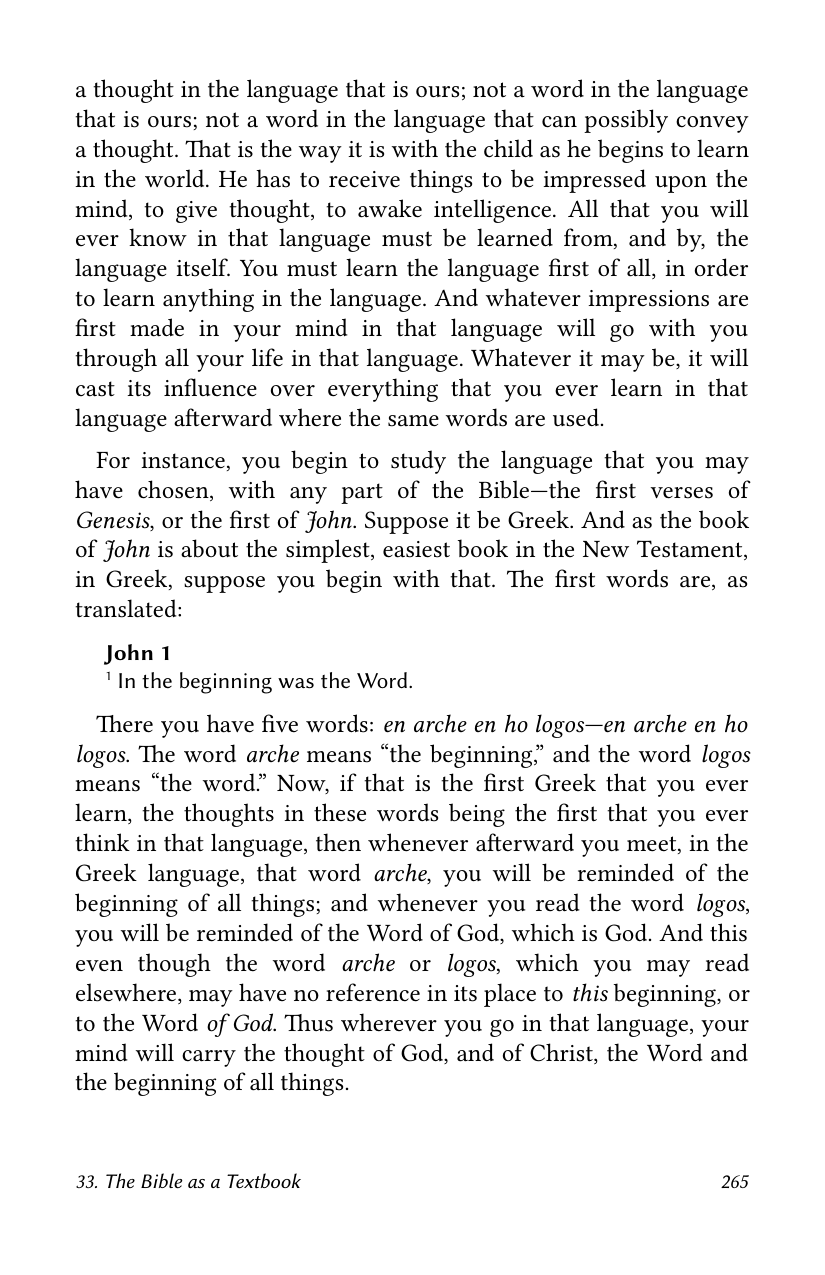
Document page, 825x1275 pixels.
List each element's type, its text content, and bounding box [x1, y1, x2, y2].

text a thought in the language that is ours; not a word in the language that is ours; not a word in the language that can possibly convey a thought. That is the way it is with the child as he begins to learn in the world. He has to receive things to be impressed upon the mind, to give thought, to awake intelligence. All that you will ever know in that language must be learned from, and by, the language itself. You must learn the language first of all, in order to learn anything in the language. And whatever impressions are first made in your mind in that language will go with you through all your life in that language. Whatever it may be, it will cast its influence over everything that you ever learn in that language afterward where the same words are used. [75, 75, 750, 432]
text There you have five words: en arche en ho logos—en arche en ho logos. The word arche means “the beginning,” and the word logos means “the word.” Now, if that is the first Greek that you ever learn, the thoughts in these words being the first that you ever think in that language, then whenever afterward you meet, in the Greek language, that word arche, you will be reminded of the beginning of all things; and whenever you read the word logos, you will be reminded of the Word of God, which is God. And this even though the word arche or logos, which you may read elsewhere, may have no reference in its place to this beginning, or to the Word of God. Thus wherever you go in that language, your mind will carry the thought of God, and of Christ, the Word and the beginning of all things. [75, 710, 750, 1097]
text 1 In the beginning was the Word. [105, 668, 720, 694]
text For instance, you begin to study the language that you may have chosen, with any part of the Bible—the first verses of Genesis, or the first of John. Suppose it be Greek. And as the book of John is about the simplest, easiest book in the New Testament, in Greek, suppose you begin with that. The first words are, as translated: [75, 446, 750, 624]
text John 1 [105, 640, 750, 666]
